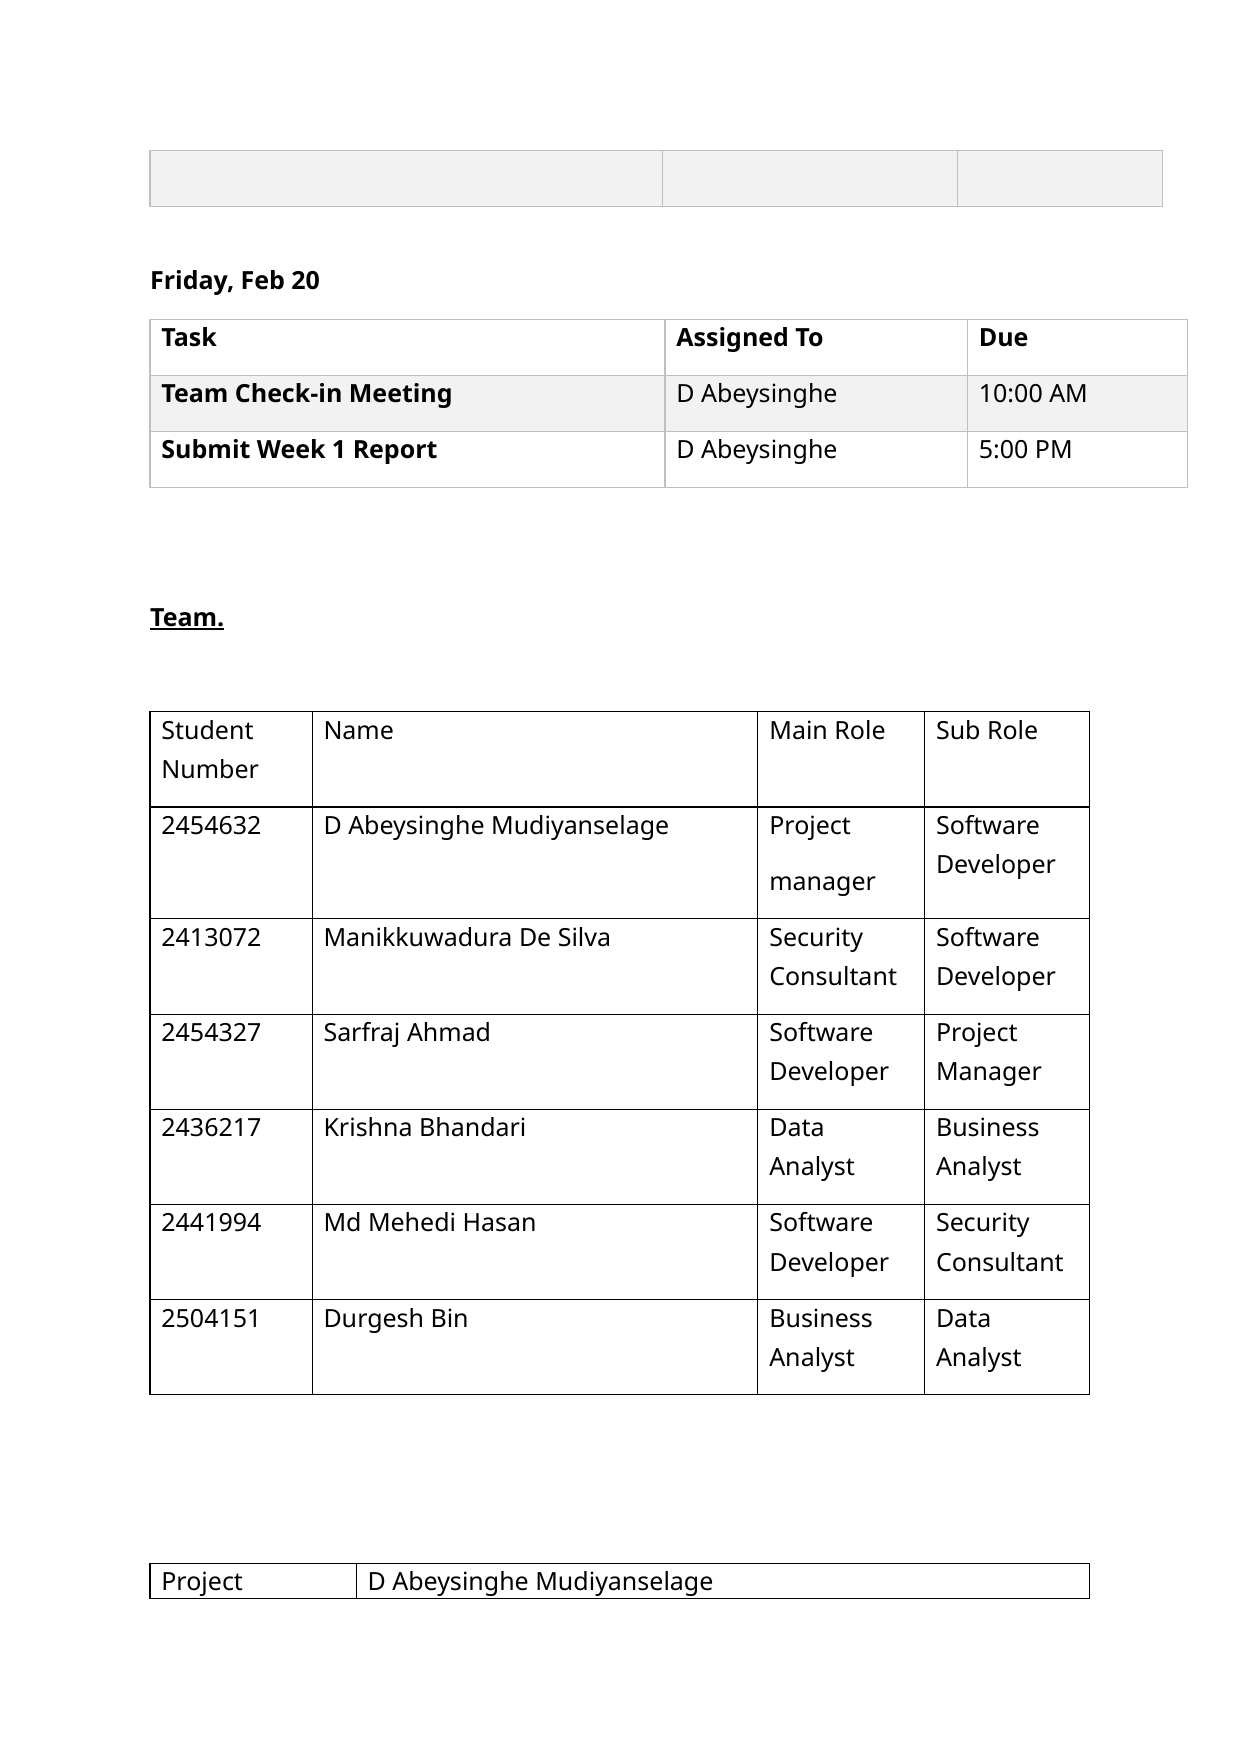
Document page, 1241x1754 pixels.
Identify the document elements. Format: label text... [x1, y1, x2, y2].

table_cell [663, 151, 957, 206]
table_cell Submit Week 1 Report [151, 432, 664, 487]
table_cell [151, 151, 662, 206]
table_cell 10:00 AM [968, 376, 1187, 431]
table_header Sub Role [925, 712, 1089, 806]
table_header Assigned To [666, 320, 967, 375]
table_cell D Abeysinghe Mudiyanselage [313, 808, 757, 918]
table_header Student Number [151, 712, 312, 806]
table_cell Durgesh Bin [313, 1300, 757, 1394]
table_cell Manikkuwadura De Silva [313, 919, 757, 1013]
table_cell Software Developer [925, 919, 1089, 1013]
table_cell Data Analyst [758, 1110, 924, 1204]
table_cell Software Developer [925, 808, 1089, 918]
table_cell D Abeysinghe [666, 432, 967, 487]
table_cell D Abeysinghe [666, 376, 967, 431]
table_cell Md Mehedi Hasan [313, 1205, 757, 1299]
table_cell Business Analyst [925, 1110, 1089, 1204]
table_cell 2454327 [151, 1015, 312, 1109]
table_header Name [313, 712, 757, 806]
text Team. [150, 599, 1090, 634]
table_cell 2441994 [151, 1205, 312, 1299]
table_cell Security Consultant [925, 1205, 1089, 1299]
table_cell Software Developer [758, 1205, 924, 1299]
table_cell 2454632 [151, 808, 312, 918]
table_cell Security Consultant [758, 919, 924, 1013]
table_header Main Role [758, 712, 924, 806]
table_header D Abeysinghe Mudiyanselage [357, 1564, 1089, 1598]
text Friday, Feb 20 [150, 263, 1090, 297]
table_cell Sarfraj Ahmad [313, 1015, 757, 1109]
table_cell 2413072 [151, 919, 312, 1013]
table_cell 2436217 [151, 1110, 312, 1204]
table_cell Team Check-in Meeting [151, 376, 664, 431]
table_cell Data Analyst [925, 1300, 1089, 1394]
table_cell Project Manager [925, 1015, 1089, 1109]
table_cell 2504151 [151, 1300, 312, 1394]
table_cell Project manager [758, 808, 924, 918]
table_cell 5:00 PM [968, 432, 1187, 487]
table_cell Software Developer [758, 1015, 924, 1109]
table_header Due [968, 320, 1187, 375]
table_cell Business Analyst [758, 1300, 924, 1394]
table_cell [958, 151, 1162, 206]
table_header Project [151, 1564, 356, 1598]
table_cell Krishna Bhandari [313, 1110, 757, 1204]
table_header Task [151, 320, 664, 375]
